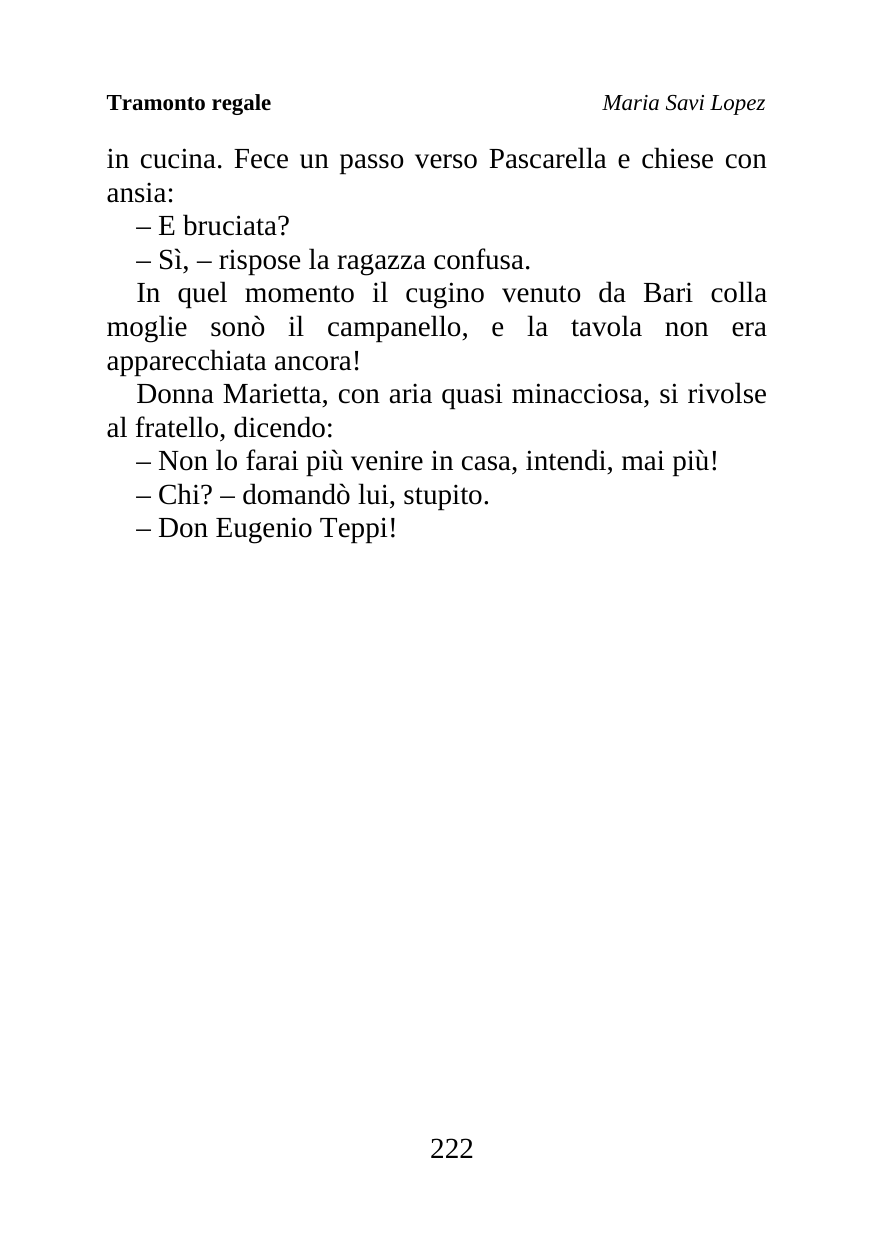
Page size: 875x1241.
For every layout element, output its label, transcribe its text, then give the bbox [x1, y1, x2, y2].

text – Sì, – rispose la ragazza confusa. [106, 242, 768, 276]
text – E bruciata? [106, 208, 768, 242]
text Donna Marietta, con aria quasi minacciosa, si rivolse al fratello, dicendo: [106, 376, 768, 443]
text – Non lo farai più venire in casa, intendi, mai più! [106, 443, 768, 477]
text in cucina. Fece un passo verso Pascarella e chiese con ansia: [106, 141, 768, 208]
text – Chi? – domandò lui, stupito. [106, 477, 768, 510]
text – Don Eugenio Teppi! [106, 510, 768, 544]
text In quel momento il cugino venuto da Bari colla moglie sonò il campanello, e la tavola non era apparecchiata ancora! [106, 276, 768, 376]
